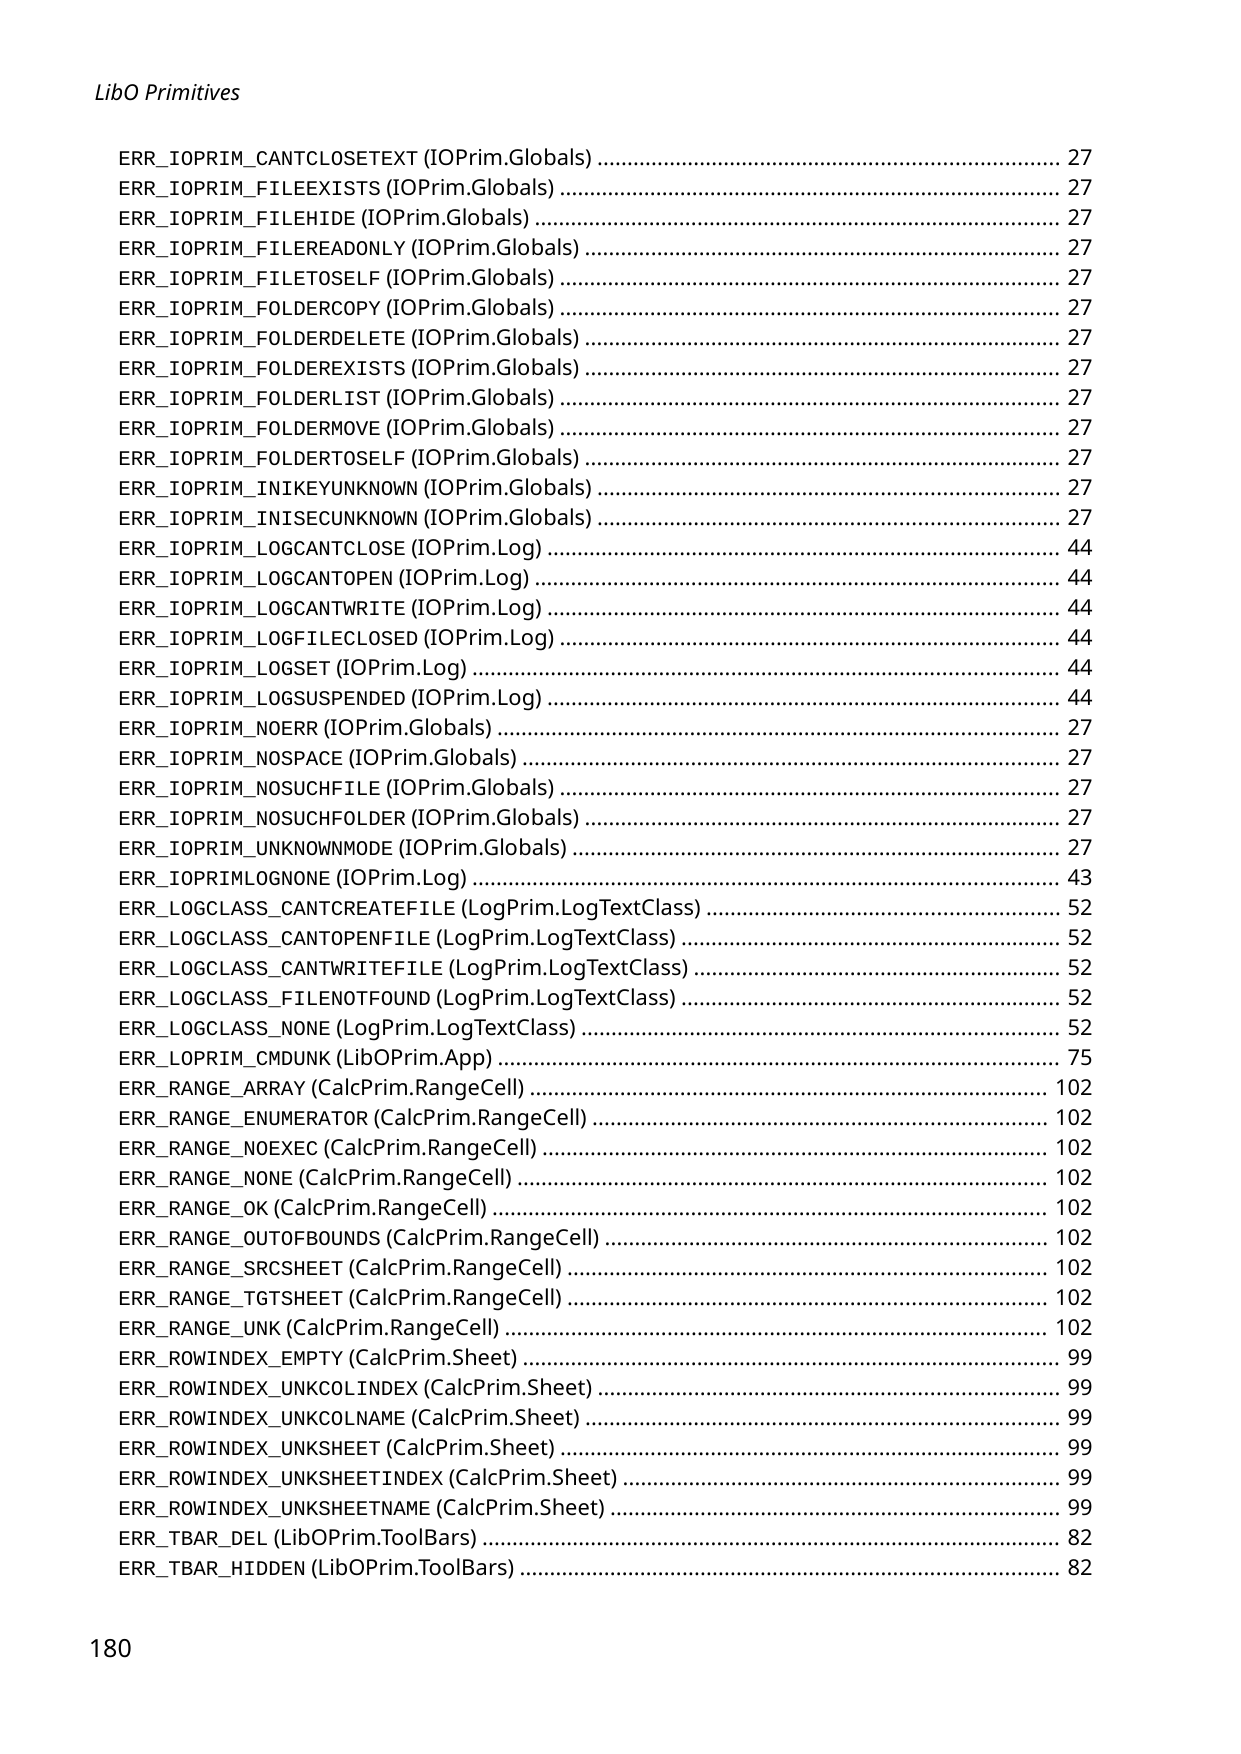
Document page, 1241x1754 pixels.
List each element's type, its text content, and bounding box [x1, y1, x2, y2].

text ERR_IOPRIM_FOLDERLIST (IOPrim.Globals) 27 [118, 382, 1093, 412]
text ERR_IOPRIM_NOSUCHFILE (IOPrim.Globals) 27 [118, 772, 1093, 802]
text ERR_ROWINDEX_UNKSHEETINDEX (CalcPrim.Sheet) 99 [118, 1462, 1093, 1492]
text ERR_IOPRIM_FOLDERTOSELF (IOPrim.Globals) 27 [118, 442, 1093, 472]
text ERR_IOPRIM_LOGCANTOPEN (IOPrim.Log) 44 [118, 562, 1093, 592]
text ERR_IOPRIM_NOSPACE (IOPrim.Globals) 27 [118, 742, 1093, 772]
text ERR_IOPRIM_FOLDEREXISTS (IOPrim.Globals) 27 [118, 352, 1093, 382]
text ERR_RANGE_NOEXEC (CalcPrim.RangeCell) 102 [118, 1132, 1093, 1162]
text ERR_IOPRIM_UNKNOWNMODE (IOPrim.Globals) 27 [118, 832, 1093, 862]
text ERR_TBAR_DEL (LibOPrim.ToolBars) 82 [118, 1522, 1093, 1552]
text ERR_IOPRIM_LOGSET (IOPrim.Log) 44 [118, 652, 1093, 682]
text ERR_RANGE_TGTSHEET (CalcPrim.RangeCell) 102 [118, 1282, 1093, 1312]
text ERR_RANGE_OK (CalcPrim.RangeCell) 102 [118, 1192, 1093, 1222]
text ERR_ROWINDEX_UNKCOLINDEX (CalcPrim.Sheet) 99 [118, 1372, 1093, 1402]
text ERR_IOPRIM_FOLDERDELETE (IOPrim.Globals) 27 [118, 322, 1093, 352]
text ERR_RANGE_OUTOFBOUNDS (CalcPrim.RangeCell) 102 [118, 1222, 1093, 1252]
text ERR_LOGCLASS_CANTWRITEFILE (LogPrim.LogTextClass) 52 [118, 952, 1093, 982]
text ERR_IOPRIM_LOGCANTWRITE (IOPrim.Log) 44 [118, 592, 1093, 622]
text ERR_ROWINDEX_EMPTY (CalcPrim.Sheet) 99 [118, 1342, 1093, 1372]
text ERR_IOPRIM_LOGSUSPENDED (IOPrim.Log) 44 [118, 682, 1093, 712]
text ERR_IOPRIM_FILEEXISTS (IOPrim.Globals) 27 [118, 172, 1093, 202]
text ERR_RANGE_NONE (CalcPrim.RangeCell) 102 [118, 1162, 1093, 1192]
text ERR_IOPRIM_FILETOSELF (IOPrim.Globals) 27 [118, 262, 1093, 292]
text ERR_IOPRIM_FOLDERCOPY (IOPrim.Globals) 27 [118, 292, 1093, 322]
text ERR_LOGCLASS_FILENOTFOUND (LogPrim.LogTextClass) 52 [118, 982, 1093, 1012]
text ERR_TBAR_HIDDEN (LibOPrim.ToolBars) 82 [118, 1552, 1093, 1582]
text ERR_RANGE_SRCSHEET (CalcPrim.RangeCell) 102 [118, 1252, 1093, 1282]
text ERR_IOPRIM_CANTCLOSETEXT (IOPrim.Globals) 27 [118, 142, 1093, 172]
text ERR_IOPRIM_FILEHIDE (IOPrim.Globals) 27 [118, 202, 1093, 232]
text ERR_IOPRIM_INIKEYUNKNOWN (IOPrim.Globals) 27 [118, 472, 1093, 502]
text ERR_LOGCLASS_CANTOPENFILE (LogPrim.LogTextClass) 52 [118, 922, 1093, 952]
text ERR_ROWINDEX_UNKSHEET (CalcPrim.Sheet) 99 [118, 1432, 1093, 1462]
text ERR_RANGE_UNK (CalcPrim.RangeCell) 102 [118, 1312, 1093, 1342]
text ERR_IOPRIM_LOGFILECLOSED (IOPrim.Log) 44 [118, 622, 1093, 652]
text ERR_RANGE_ARRAY (CalcPrim.RangeCell) 102 [118, 1072, 1093, 1102]
text ERR_IOPRIM_NOSUCHFOLDER (IOPrim.Globals) 27 [118, 802, 1093, 832]
text ERR_ROWINDEX_UNKCOLNAME (CalcPrim.Sheet) 99 [118, 1402, 1093, 1432]
text ERR_ROWINDEX_UNKSHEETNAME (CalcPrim.Sheet) 99 [118, 1492, 1093, 1522]
text ERR_LOGCLASS_NONE (LogPrim.LogTextClass) 52 [118, 1012, 1093, 1042]
text ERR_IOPRIM_LOGCANTCLOSE (IOPrim.Log) 44 [118, 532, 1093, 562]
text ERR_IOPRIM_NOERR (IOPrim.Globals) 27 [118, 712, 1093, 742]
text ERR_IOPRIM_FILEREADONLY (IOPrim.Globals) 27 [118, 232, 1093, 262]
text ERR_IOPRIM_FOLDERMOVE (IOPrim.Globals) 27 [118, 412, 1093, 442]
text ERR_LOGCLASS_CANTCREATEFILE (LogPrim.LogTextClass) 52 [118, 892, 1093, 922]
text ERR_LOPRIM_CMDUNK (LibOPrim.App) 75 [118, 1042, 1093, 1072]
text ERR_RANGE_ENUMERATOR (CalcPrim.RangeCell) 102 [118, 1102, 1093, 1132]
text ERR_IOPRIM_INISECUNKNOWN (IOPrim.Globals) 27 [118, 502, 1093, 532]
text ERR_IOPRIMLOGNONE (IOPrim.Log) 43 [118, 862, 1093, 892]
